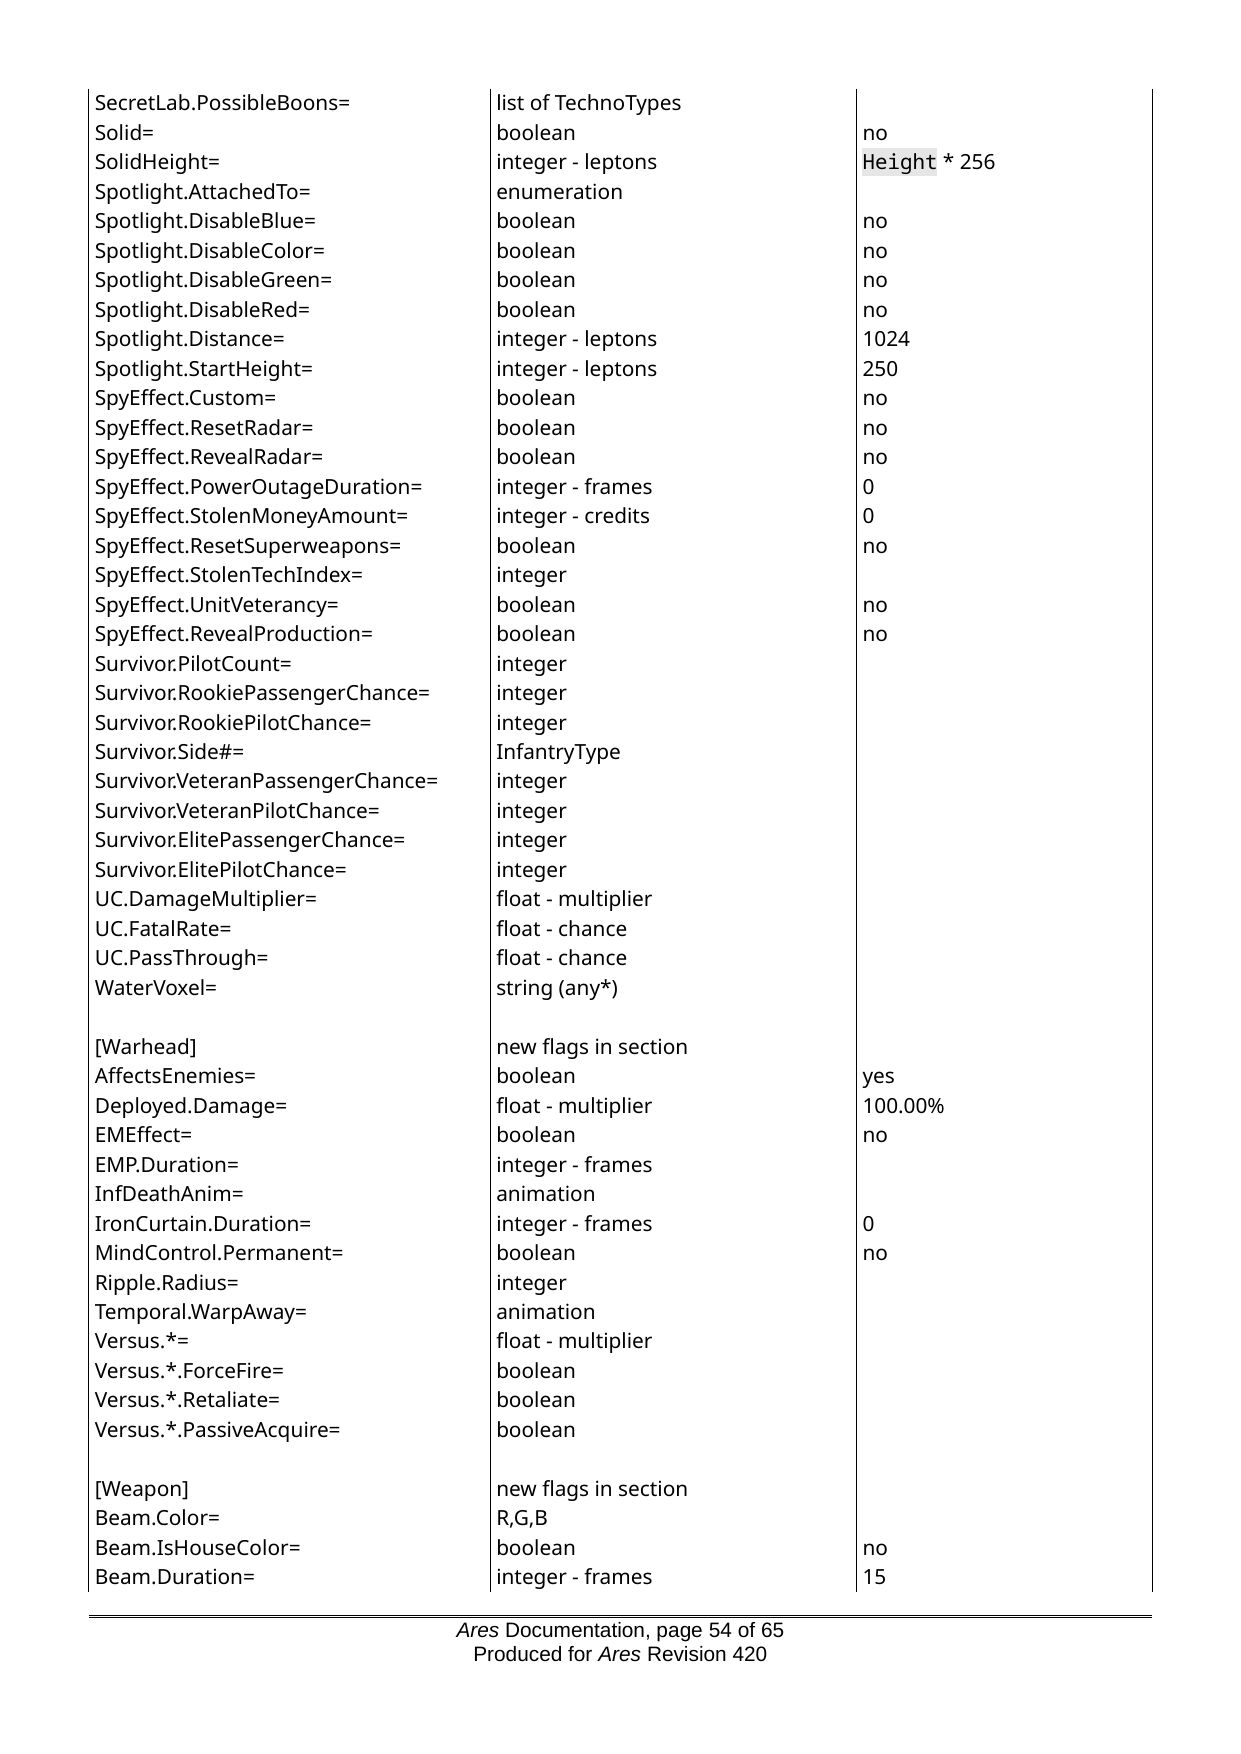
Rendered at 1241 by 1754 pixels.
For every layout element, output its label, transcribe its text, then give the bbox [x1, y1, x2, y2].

table_cell no [857, 1238, 1152, 1268]
table_cell Temporal.WarpAway= [89, 1297, 490, 1327]
table_cell [857, 1415, 1152, 1444]
table_cell boolean [491, 1238, 856, 1268]
table_cell no [857, 590, 1152, 619]
table_cell IronCurtain.Duration= [89, 1209, 490, 1238]
table_cell EMP.Duration= [89, 1150, 490, 1179]
table_cell boolean [491, 206, 856, 236]
table_cell [857, 737, 1152, 767]
table_cell [857, 177, 1152, 206]
table_cell no [857, 265, 1152, 295]
table_cell Beam.Duration= [89, 1563, 490, 1592]
table_cell [857, 560, 1152, 590]
table_cell [857, 1356, 1152, 1386]
table_cell 0 [857, 1209, 1152, 1238]
table_cell [857, 826, 1152, 855]
table_cell integer [491, 649, 856, 678]
table_cell integer [491, 796, 856, 826]
table_cell Spotlight.AttachedTo= [89, 177, 490, 206]
table_cell [857, 973, 1152, 1002]
table_cell Survivor.RookiePassengerChance= [89, 678, 490, 708]
table_cell integer [491, 560, 856, 590]
table_cell boolean [491, 295, 856, 324]
table_cell yes [857, 1061, 1152, 1091]
table_cell no [857, 236, 1152, 265]
table_cell boolean [491, 1533, 856, 1562]
table_cell 250 [857, 354, 1152, 383]
table_cell integer - frames [491, 1209, 856, 1238]
table_cell Ripple.Radius= [89, 1268, 490, 1297]
table_cell Versus.*.Retaliate= [89, 1386, 490, 1415]
table_cell [857, 649, 1152, 678]
table_cell Survivor.PilotCount= [89, 649, 490, 678]
table_cell integer [491, 826, 856, 855]
table_cell [89, 1445, 490, 1474]
table_cell integer - frames [491, 1563, 856, 1592]
table_cell boolean [491, 265, 856, 295]
table_cell Height * 256 [857, 148, 1152, 177]
table_cell UC.PassThrough= [89, 944, 490, 973]
table_cell 100.00% [857, 1091, 1152, 1120]
table_cell float - chance [491, 944, 856, 973]
table_cell animation [491, 1297, 856, 1327]
table_cell float - multiplier [491, 885, 856, 914]
table_cell integer - leptons [491, 354, 856, 383]
table_cell integer - frames [491, 472, 856, 501]
table_cell no [857, 442, 1152, 472]
table_cell enumeration [491, 177, 856, 206]
table_cell boolean [491, 1386, 856, 1415]
table_cell boolean [491, 442, 856, 472]
table_cell no [857, 413, 1152, 442]
table_cell Versus.*.ForceFire= [89, 1356, 490, 1386]
table_cell [857, 1327, 1152, 1356]
table_cell [491, 1003, 856, 1032]
table_cell Survivor.ElitePassengerChance= [89, 826, 490, 855]
table_cell Spotlight.Distance= [89, 324, 490, 354]
table_cell no [857, 383, 1152, 413]
table_cell EMEffect= [89, 1120, 490, 1150]
table_cell float - multiplier [491, 1327, 856, 1356]
table_cell SpyEffect.UnitVeterancy= [89, 590, 490, 619]
table_cell Versus.*.PassiveAcquire= [89, 1415, 490, 1444]
table_cell string (any*) [491, 973, 856, 1002]
table_cell Survivor.VeteranPassengerChance= [89, 767, 490, 796]
table_cell [Weapon] [89, 1474, 490, 1503]
table_cell 0 [857, 472, 1152, 501]
table_cell Survivor.ElitePilotChance= [89, 855, 490, 884]
table_cell boolean [491, 413, 856, 442]
table_cell integer - credits [491, 501, 856, 531]
table_cell [857, 89, 1152, 118]
table_cell boolean [491, 619, 856, 649]
table_cell [857, 1268, 1152, 1297]
table_cell [857, 1032, 1152, 1061]
table_cell [857, 914, 1152, 943]
table_cell Beam.Color= [89, 1504, 490, 1533]
table_cell AffectsEnemies= [89, 1061, 490, 1091]
table_cell boolean [491, 118, 856, 147]
table_cell [857, 1179, 1152, 1209]
table_cell InfDeathAnim= [89, 1179, 490, 1209]
table_cell Survivor.Side#= [89, 737, 490, 767]
table_cell boolean [491, 1120, 856, 1150]
table_cell integer [491, 708, 856, 737]
table_cell [857, 708, 1152, 737]
table_cell Deployed.Damage= [89, 1091, 490, 1120]
table_cell [857, 678, 1152, 708]
table_cell boolean [491, 383, 856, 413]
table_cell [857, 885, 1152, 914]
table_cell no [857, 1533, 1152, 1562]
table_cell [857, 1003, 1152, 1032]
table_cell [857, 944, 1152, 973]
table_cell boolean [491, 1356, 856, 1386]
table_cell new flags in section [491, 1474, 856, 1503]
table_cell Spotlight.DisableBlue= [89, 206, 490, 236]
table_cell SpyEffect.PowerOutageDuration= [89, 472, 490, 501]
table_cell [491, 1445, 856, 1474]
table_cell [857, 855, 1152, 884]
table_cell 0 [857, 501, 1152, 531]
table_cell list of TechnoTypes [491, 89, 856, 118]
table_cell Spotlight.DisableColor= [89, 236, 490, 265]
table_cell [857, 1474, 1152, 1503]
table_cell [857, 1504, 1152, 1533]
table_cell 15 [857, 1563, 1152, 1592]
table_cell integer [491, 1268, 856, 1297]
table_cell Spotlight.DisableGreen= [89, 265, 490, 295]
table_cell SpyEffect.Custom= [89, 383, 490, 413]
table_cell Survivor.RookiePilotChance= [89, 708, 490, 737]
table_cell R,G,B [491, 1504, 856, 1533]
table_cell 1024 [857, 324, 1152, 354]
table_cell SpyEffect.ResetRadar= [89, 413, 490, 442]
table_cell no [857, 531, 1152, 560]
table_cell no [857, 619, 1152, 649]
table_cell [89, 1003, 490, 1032]
table_cell Spotlight.DisableRed= [89, 295, 490, 324]
table_cell Solid= [89, 118, 490, 147]
table_cell SpyEffect.ResetSuperweapons= [89, 531, 490, 560]
table_cell integer - frames [491, 1150, 856, 1179]
table_cell [Warhead] [89, 1032, 490, 1061]
table_cell no [857, 1120, 1152, 1150]
table_cell UC.FatalRate= [89, 914, 490, 943]
table_cell float - multiplier [491, 1091, 856, 1120]
table_cell SpyEffect.StolenMoneyAmount= [89, 501, 490, 531]
table_cell new flags in section [491, 1032, 856, 1061]
table_cell SecretLab.PossibleBoons= [89, 89, 490, 118]
table_cell [857, 1150, 1152, 1179]
table_cell Spotlight.StartHeight= [89, 354, 490, 383]
table_cell UC.DamageMultiplier= [89, 885, 490, 914]
table_cell WaterVoxel= [89, 973, 490, 1002]
table_cell InfantryType [491, 737, 856, 767]
table_cell no [857, 206, 1152, 236]
table_cell MindControl.Permanent= [89, 1238, 490, 1268]
table_cell integer [491, 678, 856, 708]
table_cell SpyEffect.RevealProduction= [89, 619, 490, 649]
table_cell boolean [491, 531, 856, 560]
table_cell [857, 1386, 1152, 1415]
table_cell [857, 767, 1152, 796]
table_cell [857, 796, 1152, 826]
table_cell integer - leptons [491, 148, 856, 177]
table_cell float - chance [491, 914, 856, 943]
table_cell Survivor.VeteranPilotChance= [89, 796, 490, 826]
table_cell boolean [491, 590, 856, 619]
table_cell boolean [491, 1061, 856, 1091]
table_cell integer [491, 767, 856, 796]
table_cell no [857, 295, 1152, 324]
table_cell Beam.IsHouseColor= [89, 1533, 490, 1562]
table_cell integer - leptons [491, 324, 856, 354]
table_cell integer [491, 855, 856, 884]
table_cell [857, 1297, 1152, 1327]
table_cell [857, 1445, 1152, 1474]
table_cell SpyEffect.RevealRadar= [89, 442, 490, 472]
table_cell animation [491, 1179, 856, 1209]
table_cell boolean [491, 1415, 856, 1444]
table_cell SolidHeight= [89, 148, 490, 177]
table_cell SpyEffect.StolenTechIndex= [89, 560, 490, 590]
table_cell Versus.*= [89, 1327, 490, 1356]
table_cell boolean [491, 236, 856, 265]
table_cell no [857, 118, 1152, 147]
